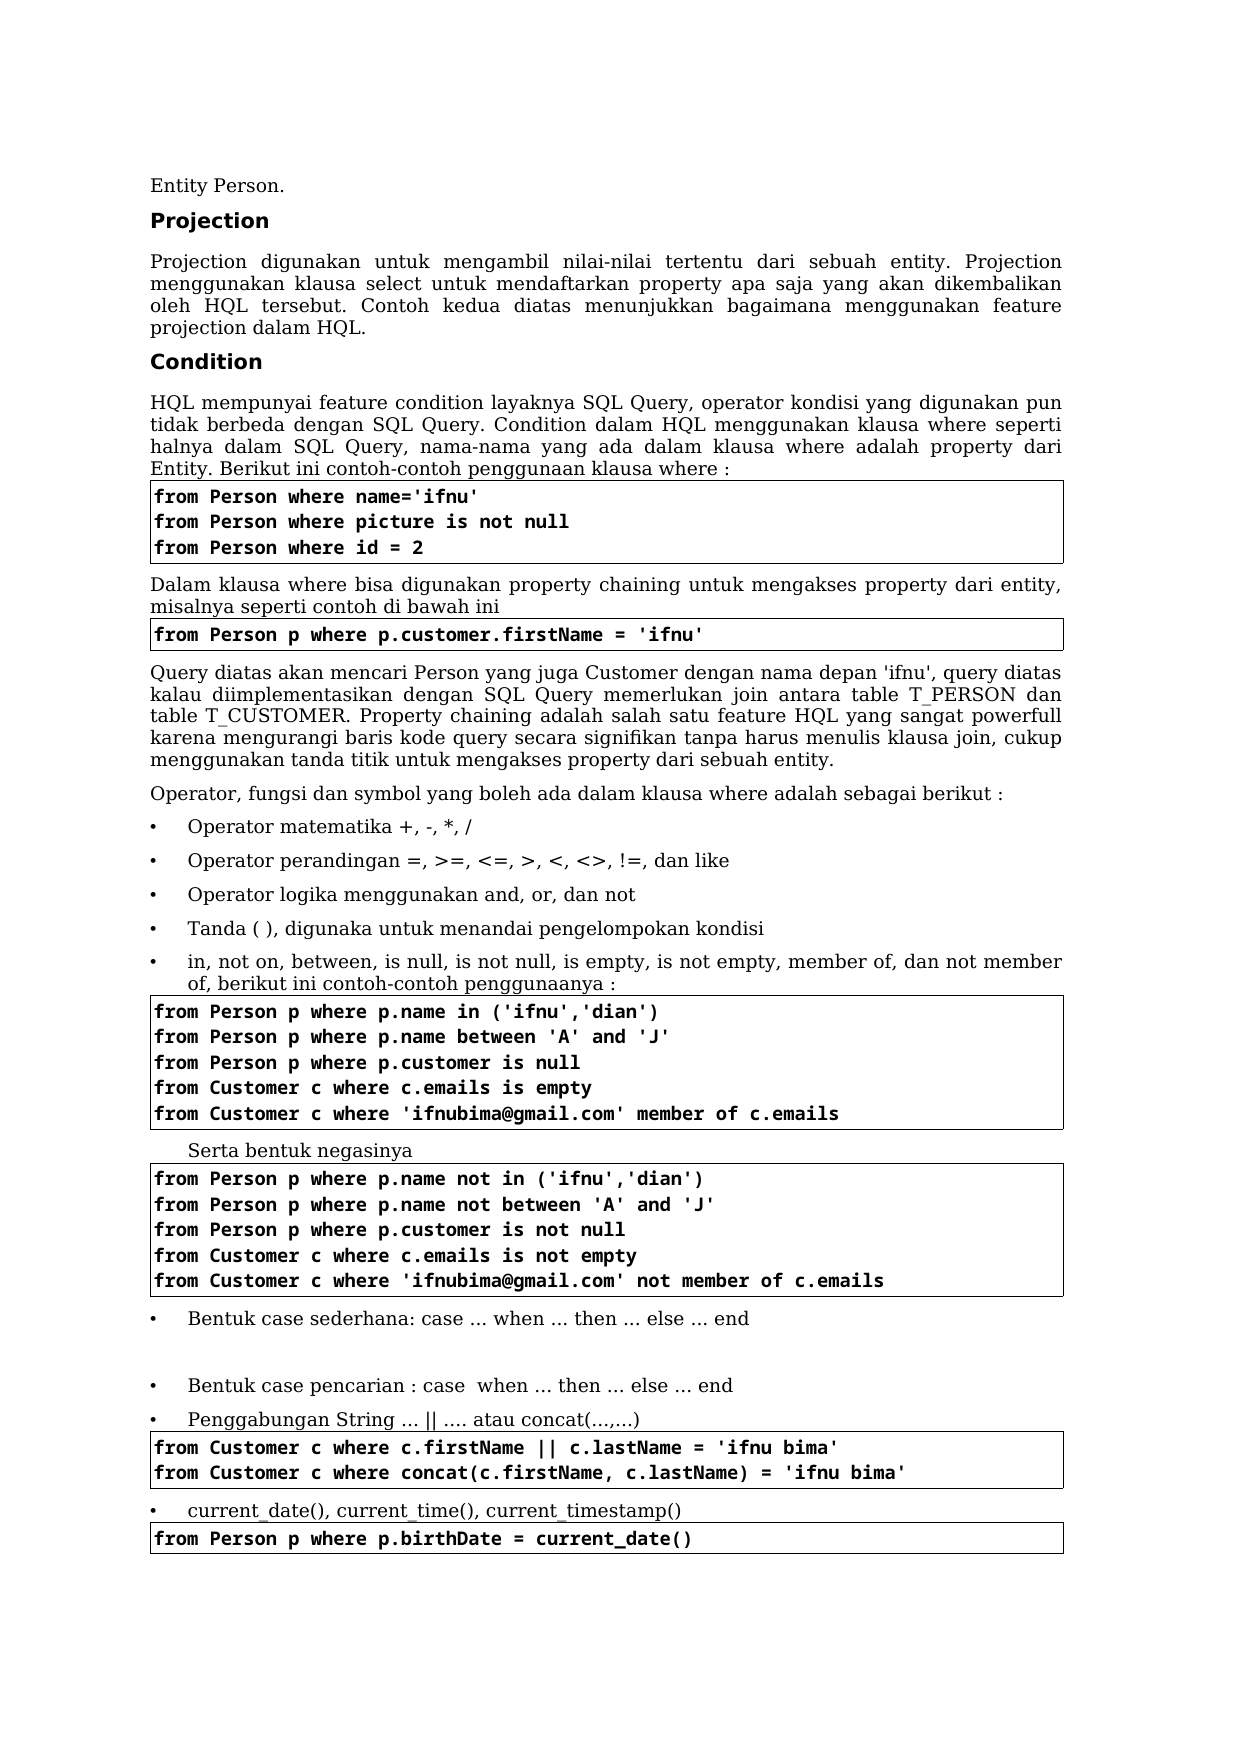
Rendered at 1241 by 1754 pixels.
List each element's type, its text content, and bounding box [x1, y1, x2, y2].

subtitle Projection [150, 209, 1063, 233]
text from Customer c where c.emails is empty [151, 1071, 1063, 1097]
text from Person p where p.name in ('ifnu','dian') [151, 996, 1063, 1020]
list Penggabungan String ... || .... atau concat(...,...) [150, 1409, 1063, 1431]
text from Person p where p.customer is not null [151, 1213, 1063, 1239]
list Tanda ( ), digunaka untuk menandai pengelompokan kondisi [150, 917, 1063, 939]
text from Person p where p.name not in ('ifnu','dian') [151, 1164, 1063, 1188]
text Projection digunakan untuk mengambil nilai-nilai tertentu dari sebuah entity. Projection menggunakan klausa select untuk mendaftarkan property apa saja yang akan dikembalikan oleh HQL tersebut. Contoh kedua diatas menunjukkan bagaimana menggunakan feature projection dalam HQL. [150, 251, 1063, 339]
text from Person p where p.name not between 'A' and 'J' [151, 1188, 1063, 1213]
text from Person p where p.customer.firstName = 'ifnu' [151, 619, 1063, 650]
text from Customer c where 'ifnubima@gmail.com' not member of c.emails [151, 1264, 1063, 1296]
subtitle Condition [150, 350, 1063, 375]
text Entity Person. [150, 176, 1063, 197]
text from Customer c where 'ifnubima@gmail.com' member of c.emails [151, 1097, 1063, 1129]
list Bentuk case pencarian : case when ... then ... else ... end [150, 1375, 1063, 1397]
list current_date(), current_time(), current_timestamp() [150, 1500, 1063, 1522]
list in, not on, between, is null, is not null, is empty, is not empty, member of, dan not member of, berikut ini contoh-contoh penggunaanya : [150, 951, 1063, 995]
text from Customer c where concat(c.firstName, c.lastName) = 'ifnu bima' [151, 1456, 1063, 1488]
text from Person where name='ifnu' [151, 481, 1063, 505]
text from Person p where p.customer is null [151, 1046, 1063, 1071]
text from Person p where p.birthDate = current_date() [151, 1523, 1063, 1553]
list Operator matematika +, -, *, / [150, 817, 1063, 838]
text Query diatas akan mencari Person yang juga Customer dengan nama depan 'ifnu', query diatas kalau diimplementasikan dengan SQL Query memerlukan join antara table T_PERSON dan table T_CUSTOMER. Property chaining adalah salah satu feature HQL yang sangat powerfull karena mengurangi baris kode query secara signifikan tanpa harus menulis klausa join, cukup menggunakan tanda titik untuk mengakses property dari sebuah entity. [150, 662, 1063, 771]
text HQL mempunyai feature condition layaknya SQL Query, operator kondisi yang digunakan pun tidak berbeda dengan SQL Query. Condition dalam HQL menggunakan klausa where seperti halnya dalam SQL Query, nama-nama yang ada dalam klausa where adalah property dari Entity. Berikut ini contoh-contoh penggunaan klausa where : [150, 392, 1063, 480]
list Operator perandingan =, >=, <=, >, <, <>, !=, dan like [150, 850, 1063, 872]
text from Customer c where c.firstName || c.lastName = 'ifnu bima' [151, 1432, 1063, 1456]
text Dalam klausa where bisa digunakan property chaining untuk mengakses property dari entity, misalnya seperti contoh di bawah ini [150, 574, 1063, 618]
list Bentuk case sederhana: case ... when ... then ... else ... end [150, 1308, 1063, 1330]
list Serta bentuk negasinya [150, 1141, 1063, 1162]
list Operator logika menggunakan and, or, dan not [150, 884, 1063, 906]
text Operator, fungsi dan symbol yang boleh ada dalam klausa where adalah sebagai berikut : [150, 783, 1063, 805]
text from Person where id = 2 [151, 531, 1063, 563]
text from Person where picture is not null [151, 505, 1063, 531]
text from Person p where p.name between 'A' and 'J' [151, 1020, 1063, 1046]
text from Customer c where c.emails is not empty [151, 1239, 1063, 1264]
